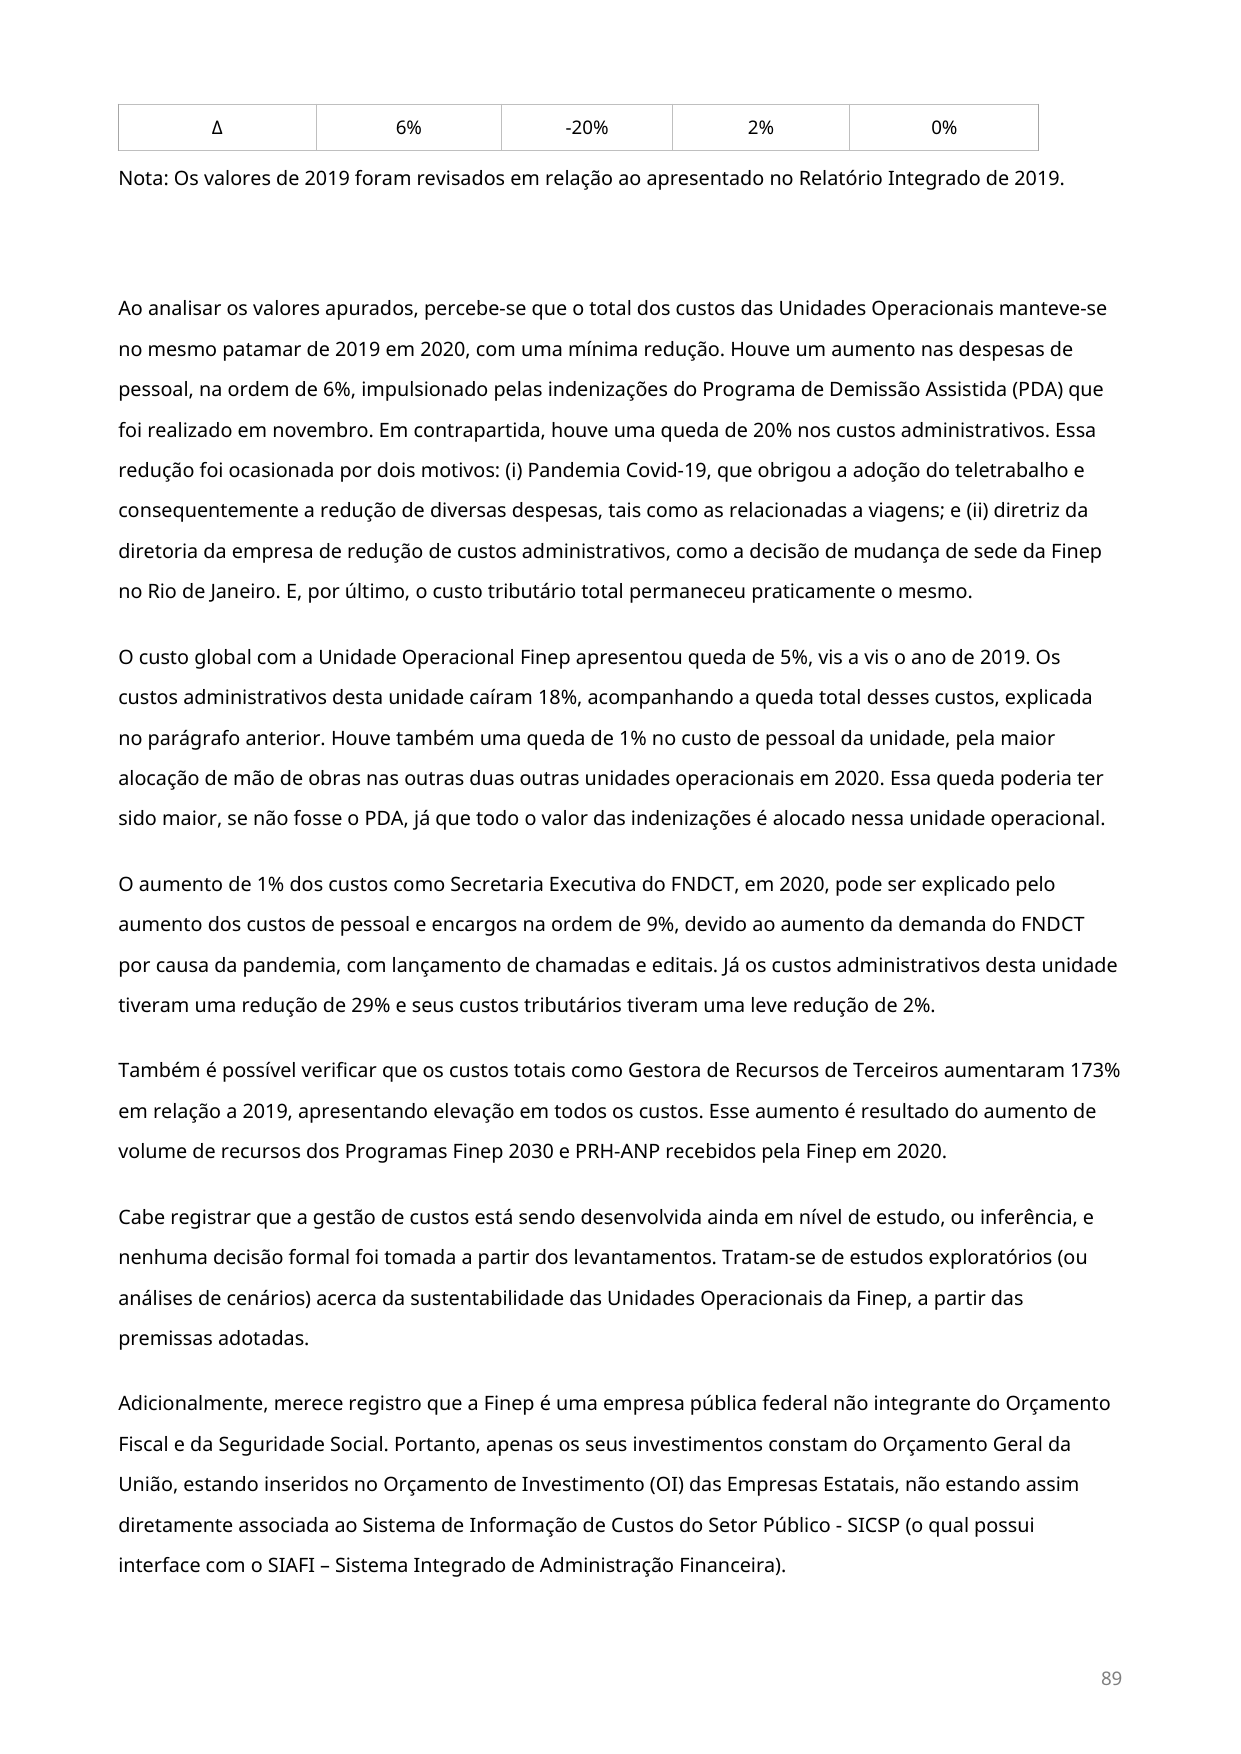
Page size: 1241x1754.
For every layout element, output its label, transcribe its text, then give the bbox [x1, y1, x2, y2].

table_cell 0% [850, 105, 1038, 150]
table_cell Δ [119, 105, 316, 150]
text O aumento de 1% dos custos como Secretaria Executiva do FNDCT, em 2020, pode ser explicado pelo aumento dos custos de pessoal e encargos na ordem de 9%, devido ao aumento da demanda do FNDCT por causa da pandemia, com lançamento de chamadas e editais. Já os custos administrativos desta unidade tiveram uma redução de 29% e seus custos tributários tiveram uma leve redução de 2%. [118, 870, 1122, 1018]
text Também é possível verificar que os custos totais como Gestora de Recursos de Terceiros aumentaram 173% em relação a 2019, apresentando elevação em todos os custos. Esse aumento é resultado do aumento de volume de recursos dos Programas Finep 2030 e PRH-ANP recebidos pela Finep em 2020. [118, 1057, 1122, 1164]
text O custo global com a Unidade Operacional Finep apresentou queda de 5%, vis a vis o ano de 2019. Os custos administrativos desta unidade caíram 18%, acompanhando a queda total desses custos, explicada no parágrafo anterior. Houve também uma queda de 1% no custo de pessoal da unidade, pela maior alocação de mão de obras nas outras duas outras unidades operacionais em 2020. Essa queda poderia ter sido maior, se não fosse o PDA, já que todo o valor das indenizações é alocado nessa unidade operacional. [118, 643, 1122, 832]
table_cell -20% [502, 105, 672, 150]
text Adicionalmente, merece registro que a Finep é uma empresa pública federal não integrante do Orçamento Fiscal e da Seguridade Social. Portanto, apenas os seus investimentos constam do Orçamento Geral da União, estando inseridos no Orçamento de Investimento (OI) das Empresas Estatais, não estando assim diretamente associada ao Sistema de Informação de Custos do Setor Público - SICSP (o qual possui interface com o SIAFI – Sistema Integrado de Administração Financeira). [118, 1390, 1122, 1578]
table_cell 6% [317, 105, 501, 150]
text Nota: Os valores de 2019 foram revisados em relação ao apresentado no Relatório Integrado de 2019. [118, 164, 1122, 191]
text Cabe registrar que a gestão de custos está sendo desenvolvida ainda em nível de estudo, ou inferência, e nenhuma decisão formal foi tomada a partir dos levantamentos. Tratam-se de estudos exploratórios (ou análises de cenários) acerca da sustentabilidade das Unidades Operacionais da Finep, a partir das premissas adotadas. [118, 1203, 1122, 1351]
table_cell 2% [673, 105, 849, 150]
text Ao analisar os valores apurados, percebe-se que o total dos custos das Unidades Operacionais manteve-se no mesmo patamar de 2019 em 2020, com uma mínima redução. Houve um aumento nas despesas de pessoal, na ordem de 6%, impulsionado pelas indenizações do Programa de Demissão Assistida (PDA) que foi realizado em novembro. Em contrapartida, houve uma queda de 20% nos custos administrativos. Essa redução foi ocasionada por dois motivos: (i) Pandemia Covid-19, que obrigou a adoção do teletrabalho e consequentemente a redução de diversas despesas, tais como as relacionadas a viagens; e (ii) diretriz da diretoria da empresa de redução de custos administrativos, como a decisão de mudança de sede da Finep no Rio de Janeiro. E, por último, o custo tributário total permaneceu praticamente o mesmo. [118, 295, 1122, 604]
